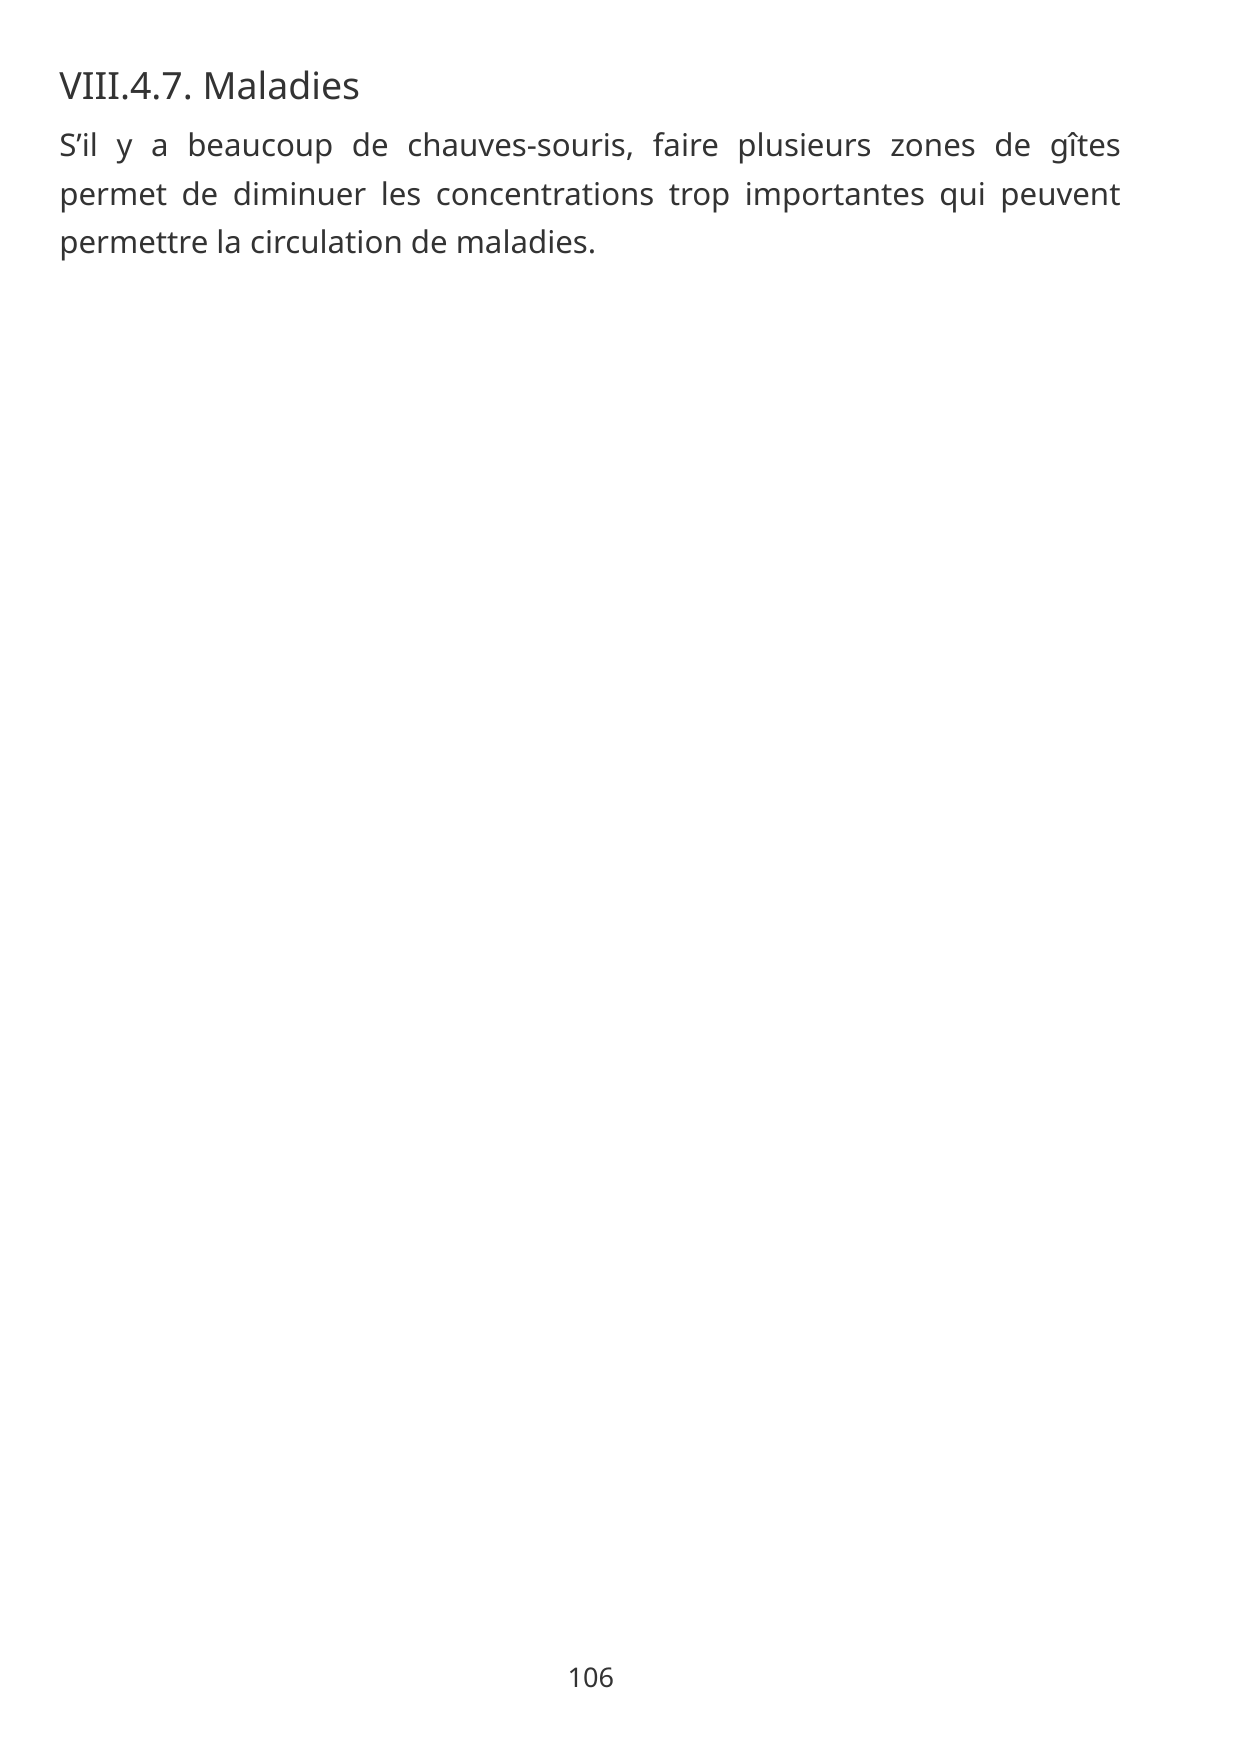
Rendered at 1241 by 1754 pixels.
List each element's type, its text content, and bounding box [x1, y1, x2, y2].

text S’il y a beaucoup de chauves-souris, faire plusieurs zones de gîtes permet de diminuer les concentrations trop importantes qui peuvent permettre la circulation de maladies. [59, 123, 1122, 263]
subtitle Maladies [59, 59, 1122, 110]
